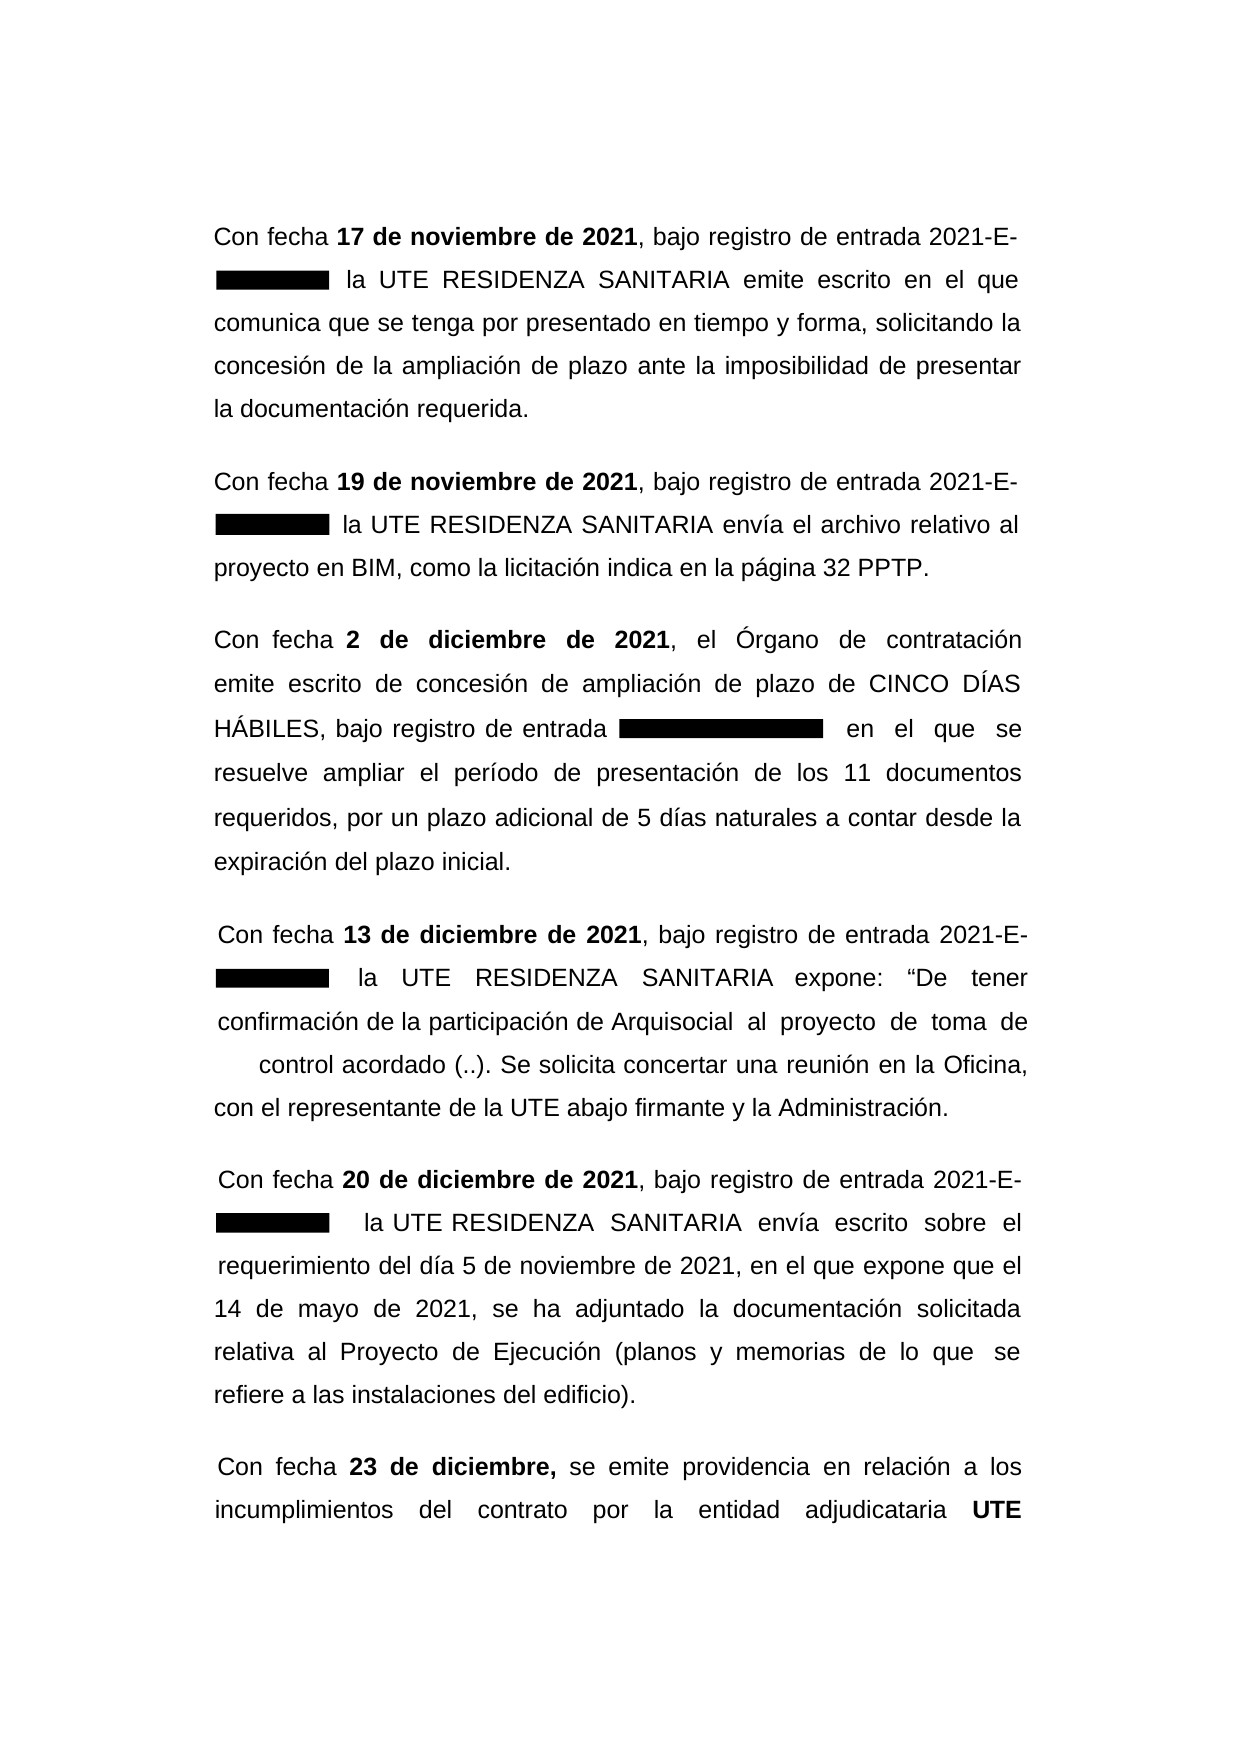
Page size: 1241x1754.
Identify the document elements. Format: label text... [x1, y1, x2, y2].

text Con fecha 2 de diciembre de 2021, el Órgano de contratación emite escrito de concesión de ampliación de plazo de CINCO DÍAS HÁBILES, bajo registro de entrada en el que se resuelve ampliar el período de presentación de los 11 documentos requeridos, por un plazo adicional de 5 días naturales a contar desde la expiración del plazo inicial. [213, 625, 1022, 876]
text Con fecha 23 de diciembre, se emite providencia en relación a los incumplimientos del contrato por la entidad adjudicataria UTE [213, 1452, 1022, 1524]
text Con fecha 17 de noviembre de 2021, bajo registro de entrada 2021-E- la UTE RESIDENZA SANITARIA emite escrito en el que [213, 222, 1022, 294]
text Con fecha 19 de noviembre de 2021, bajo registro de entrada 2021-E- la UTE RESIDENZA SANITARIA envía el archivo relativo al [213, 467, 1022, 538]
text con el representante de la UTE abajo firmante y la Administración. [213, 1093, 1103, 1122]
text 14 de mayo de 2021, se ha adjuntado la documentación solicitada relativa al Proyecto de Ejecución (planos y memorias de lo que se refiere a las instalaciones del edificio). [213, 1294, 1021, 1409]
text comunica que se tenga por presentado en tiempo y forma, solicitando la concesión de la ampliación de plazo ante la imposibilidad de presentar la documentación requerida. [213, 308, 1022, 423]
text proyecto en BIM, como la licitación indica en la página 32 PPTP. [213, 553, 1103, 582]
text Con fecha 20 de diciembre de 2021, bajo registro de entrada 2021-E- la UTE RESIDENZA SANITARIA envía escrito sobre el requerimiento del día 5 de noviembre de 2021, en el que expone que el [213, 1165, 1022, 1280]
text Con fecha 13 de diciembre de 2021, bajo registro de entrada 2021-E- la UTE RESIDENZA SANITARIA expone: “De tener confirmación de la participación de Arquisocial al proyecto de toma de control acordado (..). Se solicita concertar una reunión en la Oficina, [213, 920, 1028, 1078]
